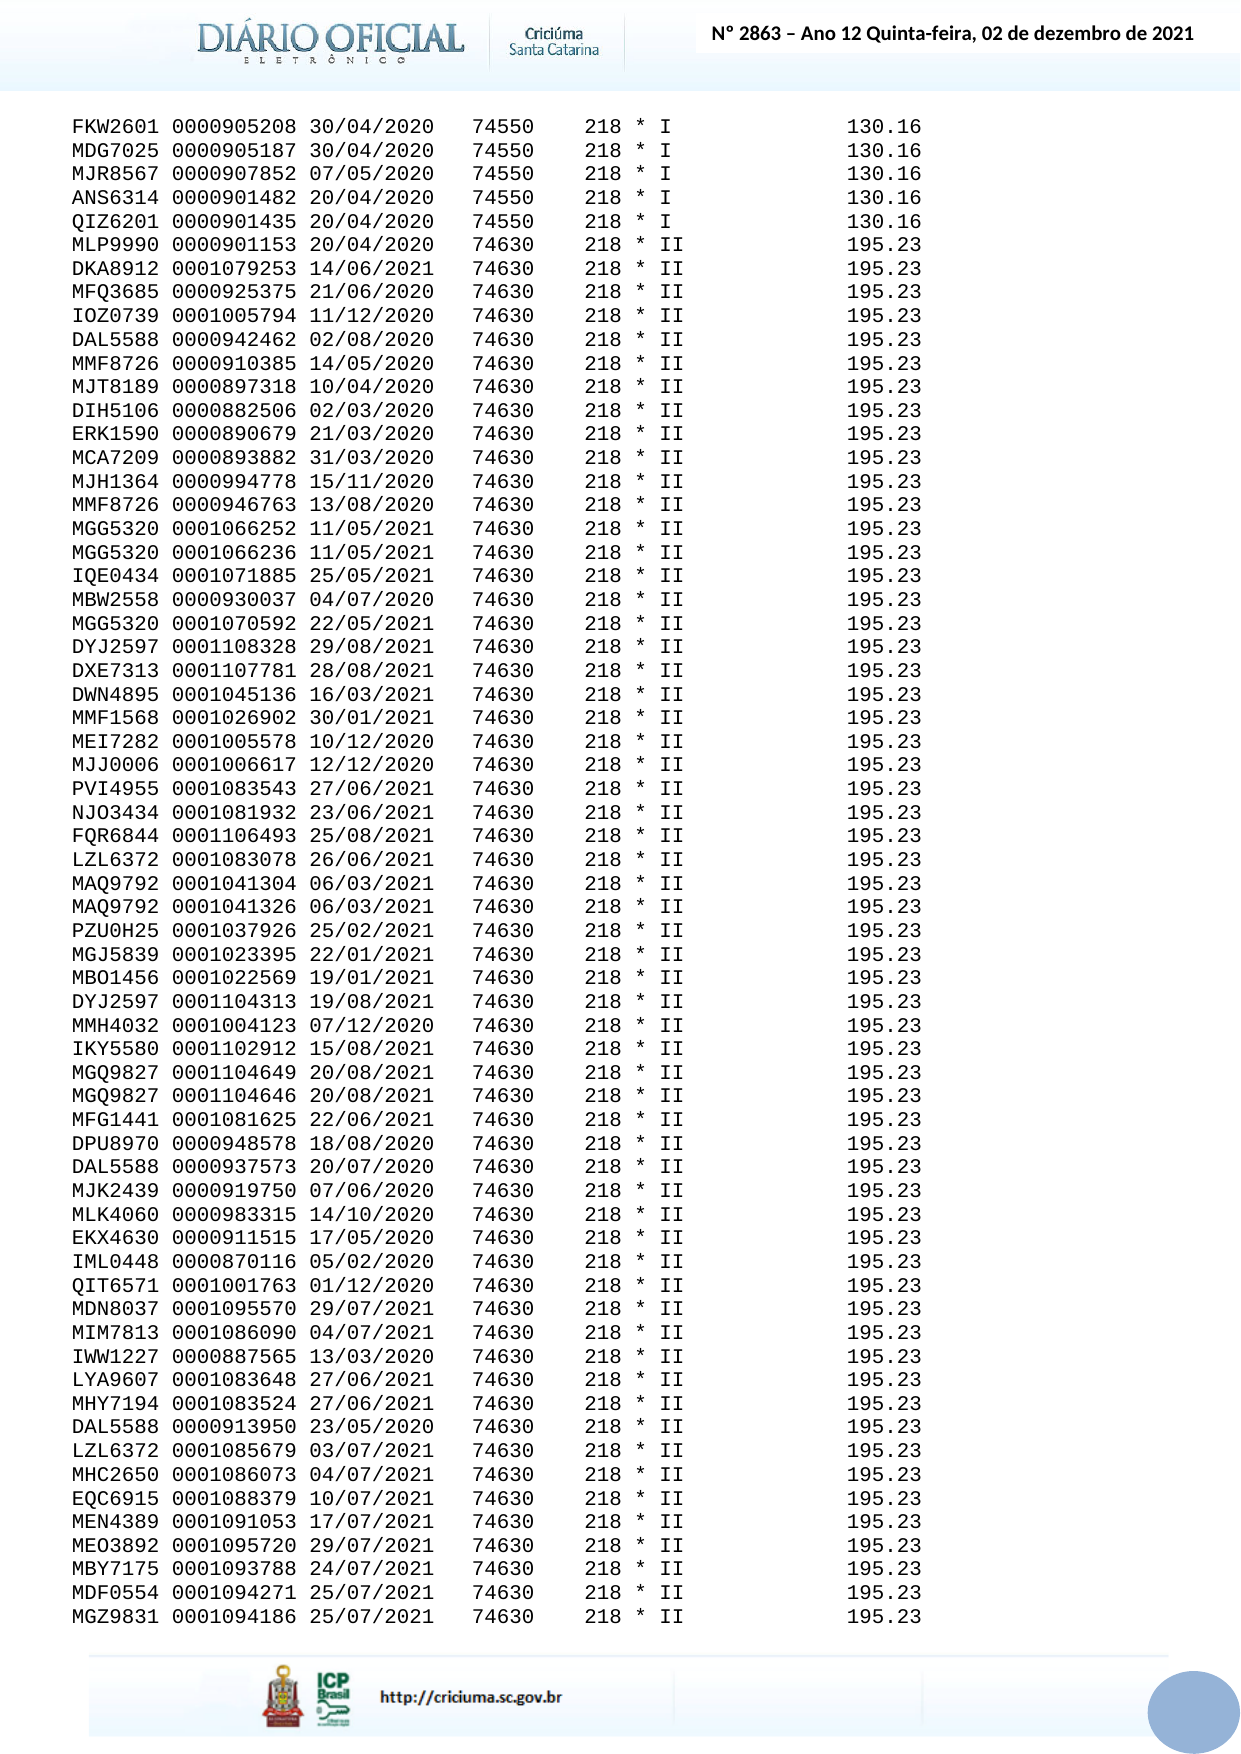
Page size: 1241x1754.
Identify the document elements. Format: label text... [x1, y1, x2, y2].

text MEI7282 0001005578 10/12/2020 74630 218 * II 195.23 [59, 731, 1181, 754]
text MMF1568 0001026902 30/01/2021 74630 218 * II 195.23 [59, 707, 1181, 731]
text MGG5320 0001066252 11/05/2021 74630 218 * II 195.23 [59, 518, 1181, 542]
text DYJ2597 0001104313 19/08/2021 74630 218 * II 195.23 [59, 991, 1181, 1014]
text MGZ9831 0001094186 25/07/2021 74630 218 * II 195.23 [59, 1606, 1181, 1629]
text DAL5588 0000937573 20/07/2020 74630 218 * II 195.23 [59, 1156, 1181, 1180]
text MAQ9792 0001041304 06/03/2021 74630 218 * II 195.23 [59, 873, 1181, 896]
text MCA7209 0000893882 31/03/2020 74630 218 * II 195.23 [59, 447, 1181, 471]
text PVI4955 0001083543 27/06/2021 74630 218 * II 195.23 [59, 778, 1181, 802]
text EQC6915 0001088379 10/07/2021 74630 218 * II 195.23 [59, 1487, 1181, 1511]
text LZL6372 0001085679 03/07/2021 74630 218 * II 195.23 [59, 1440, 1181, 1464]
text MJR8567 0000907852 07/05/2020 74550 218 * I 130.16 [59, 163, 1181, 187]
text MGG5320 0001070592 22/05/2021 74630 218 * II 195.23 [59, 613, 1181, 636]
text MDF0554 0001094271 25/07/2021 74630 218 * II 195.23 [59, 1582, 1181, 1606]
text MDG7025 0000905187 30/04/2020 74550 218 * I 130.16 [59, 140, 1181, 163]
text DPU8970 0000948578 18/08/2020 74630 218 * II 195.23 [59, 1133, 1181, 1156]
text MJH1364 0000994778 15/11/2020 74630 218 * II 195.23 [59, 471, 1181, 494]
text MEO3892 0001095720 29/07/2021 74630 218 * II 195.23 [59, 1535, 1181, 1558]
text MHC2650 0001086073 04/07/2021 74630 218 * II 195.23 [59, 1464, 1181, 1487]
text ANS6314 0000901482 20/04/2020 74550 218 * I 130.16 [59, 187, 1181, 211]
text MIM7813 0001086090 04/07/2021 74630 218 * II 195.23 [59, 1322, 1181, 1346]
text EKX4630 0000911515 17/05/2020 74630 218 * II 195.23 [59, 1227, 1181, 1251]
text MBW2558 0000930037 04/07/2020 74630 218 * II 195.23 [59, 589, 1181, 613]
text QIZ6201 0000901435 20/04/2020 74550 218 * I 130.16 [59, 211, 1181, 234]
text MBY7175 0001093788 24/07/2021 74630 218 * II 195.23 [59, 1558, 1181, 1582]
text IOZ0739 0001005794 11/12/2020 74630 218 * II 195.23 [59, 305, 1181, 329]
text DYJ2597 0001108328 29/08/2021 74630 218 * II 195.23 [59, 636, 1181, 660]
text IQE0434 0001071885 25/05/2021 74630 218 * II 195.23 [59, 565, 1181, 589]
text DAL5588 0000913950 23/05/2020 74630 218 * II 195.23 [59, 1417, 1181, 1440]
text FQR6844 0001106493 25/08/2021 74630 218 * II 195.23 [59, 825, 1181, 849]
text DIH5106 0000882506 02/03/2020 74630 218 * II 195.23 [59, 400, 1181, 423]
text MMF8726 0000946763 13/08/2020 74630 218 * II 195.23 [59, 494, 1181, 518]
text PZU0H25 0001037926 25/02/2021 74630 218 * II 195.23 [59, 920, 1181, 944]
text MLK4060 0000983315 14/10/2020 74630 218 * II 195.23 [59, 1204, 1181, 1227]
text QIT6571 0001001763 01/12/2020 74630 218 * II 195.23 [59, 1275, 1181, 1298]
text MJK2439 0000919750 07/06/2020 74630 218 * II 195.23 [59, 1180, 1181, 1204]
text FKW2601 0000905208 30/04/2020 74550 218 * I 130.16 [59, 116, 1181, 140]
text DWN4895 0001045136 16/03/2021 74630 218 * II 195.23 [59, 683, 1181, 707]
text MLP9990 0000901153 20/04/2020 74630 218 * II 195.23 [59, 234, 1181, 258]
text IKY5580 0001102912 15/08/2021 74630 218 * II 195.23 [59, 1038, 1181, 1062]
text MDN8037 0001095570 29/07/2021 74630 218 * II 195.23 [59, 1298, 1181, 1322]
text MHY7194 0001083524 27/06/2021 74630 218 * II 195.23 [59, 1393, 1181, 1417]
text MBO1456 0001022569 19/01/2021 74630 218 * II 195.23 [59, 967, 1181, 991]
text MFG1441 0001081625 22/06/2021 74630 218 * II 195.23 [59, 1109, 1181, 1133]
text IML0448 0000870116 05/02/2020 74630 218 * II 195.23 [59, 1251, 1181, 1275]
text MAQ9792 0001041326 06/03/2021 74630 218 * II 195.23 [59, 896, 1181, 920]
text MFQ3685 0000925375 21/06/2020 74630 218 * II 195.23 [59, 282, 1181, 305]
text DKA8912 0001079253 14/06/2021 74630 218 * II 195.23 [59, 258, 1181, 282]
text LZL6372 0001083078 26/06/2021 74630 218 * II 195.23 [59, 849, 1181, 873]
text LYA9607 0001083648 27/06/2021 74630 218 * II 195.23 [59, 1369, 1181, 1393]
text MGG5320 0001066236 11/05/2021 74630 218 * II 195.23 [59, 542, 1181, 565]
text MMH4032 0001004123 07/12/2020 74630 218 * II 195.23 [59, 1014, 1181, 1038]
text MGQ9827 0001104646 20/08/2021 74630 218 * II 195.23 [59, 1086, 1181, 1109]
text NJO3434 0001081932 23/06/2021 74630 218 * II 195.23 [59, 802, 1181, 825]
text MJJ0006 0001006617 12/12/2020 74630 218 * II 195.23 [59, 754, 1181, 778]
text DXE7313 0001107781 28/08/2021 74630 218 * II 195.23 [59, 660, 1181, 683]
text MJT8189 0000897318 10/04/2020 74630 218 * II 195.23 [59, 376, 1181, 400]
text DAL5588 0000942462 02/08/2020 74630 218 * II 195.23 [59, 329, 1181, 352]
text ERK1590 0000890679 21/03/2020 74630 218 * II 195.23 [59, 423, 1181, 447]
text MGJ5839 0001023395 22/01/2021 74630 218 * II 195.23 [59, 944, 1181, 967]
text MEN4389 0001091053 17/07/2021 74630 218 * II 195.23 [59, 1511, 1181, 1535]
text MMF8726 0000910385 14/05/2020 74630 218 * II 195.23 [59, 352, 1181, 376]
text MGQ9827 0001104649 20/08/2021 74630 218 * II 195.23 [59, 1062, 1181, 1086]
text IWW1227 0000887565 13/03/2020 74630 218 * II 195.23 [59, 1346, 1181, 1369]
